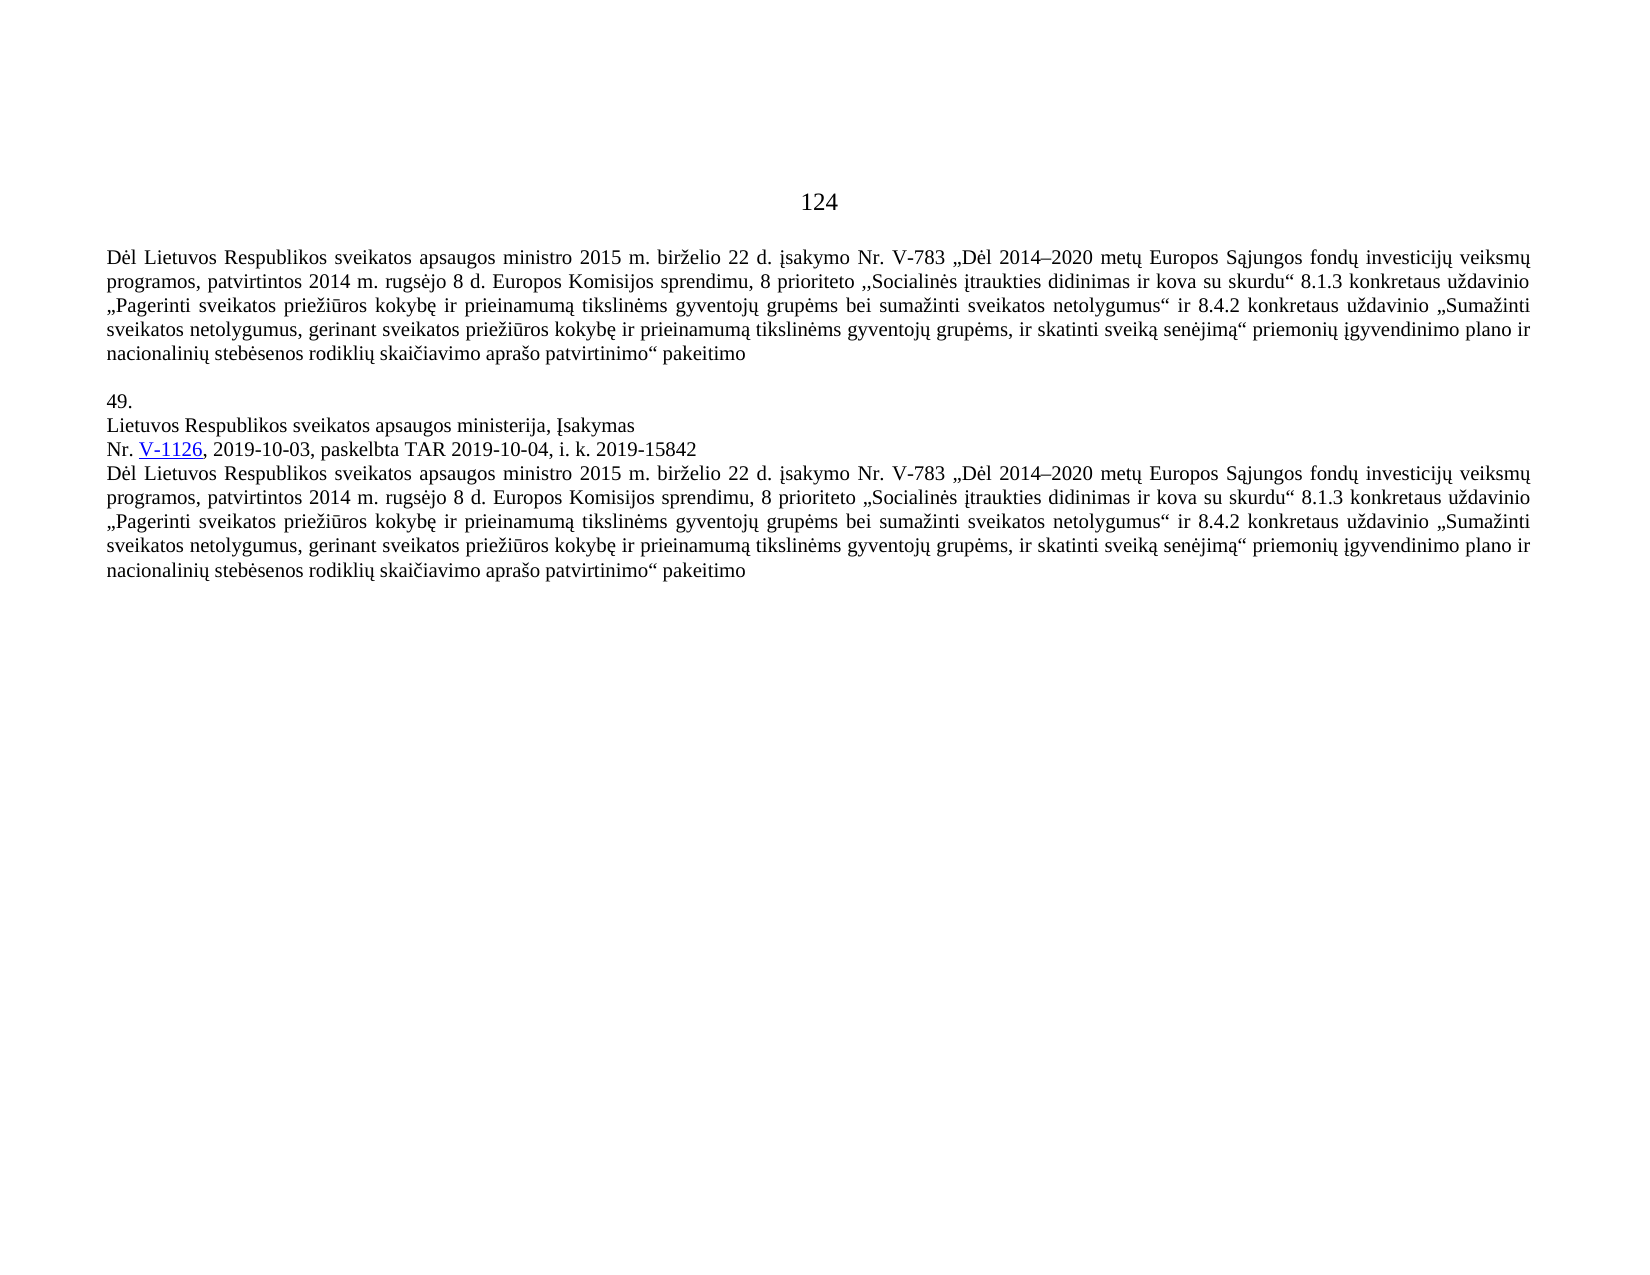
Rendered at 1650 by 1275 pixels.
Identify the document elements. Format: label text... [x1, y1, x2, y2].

text Nr. V-1126, 2019-10-03, paskelbta TAR 2019-10-04, i. k. 2019-15842 [106, 437, 1532, 461]
text Dėl Lietuvos Respublikos sveikatos apsaugos ministro 2015 m. birželio 22 d. įsakymo Nr. V-783 „Dėl 2014–2020 metų Europos Sąjungos fondų investicijų veiksmų programos, patvirtintos 2014 m. rugsėjo 8 d. Europos Komisijos sprendimu, 8 prioriteto ,,Socialinės įtraukties didinimas ir kova su skurdu“ 8.1.3 konkretaus uždavinio „Pagerinti sveikatos priežiūros kokybę ir prieinamumą tikslinėms gyventojų grupėms bei sumažinti sveikatos netolygumus“ ir 8.4.2 konkretaus uždavinio „Sumažinti sveikatos netolygumus, gerinant sveikatos priežiūros kokybę ir prieinamumą tikslinėms gyventojų grupėms, ir skatinti sveiką senėjimą“ priemonių įgyvendinimo plano ir nacionalinių stebėsenos rodiklių skaičiavimo aprašo patvirtinimo“ pakeitimo [106, 245, 1532, 365]
text Dėl Lietuvos Respublikos sveikatos apsaugos ministro 2015 m. birželio 22 d. įsakymo Nr. V-783 „Dėl 2014–2020 metų Europos Sąjungos fondų investicijų veiksmų programos, patvirtintos 2014 m. rugsėjo 8 d. Europos Komisijos sprendimu, 8 prioriteto „Socialinės įtraukties didinimas ir kova su skurdu“ 8.1.3 konkretaus uždavinio „Pagerinti sveikatos priežiūros kokybę ir prieinamumą tikslinėms gyventojų grupėms bei sumažinti sveikatos netolygumus“ ir 8.4.2 konkretaus uždavinio „Sumažinti sveikatos netolygumus, gerinant sveikatos priežiūros kokybę ir prieinamumą tikslinėms gyventojų grupėms, ir skatinti sveiką senėjimą“ priemonių įgyvendinimo plano ir nacionalinių stebėsenos rodiklių skaičiavimo aprašo patvirtinimo“ pakeitimo [106, 461, 1532, 582]
text 49. [106, 389, 1532, 413]
text Lietuvos Respublikos sveikatos apsaugos ministerija, Įsakymas [106, 413, 1532, 437]
